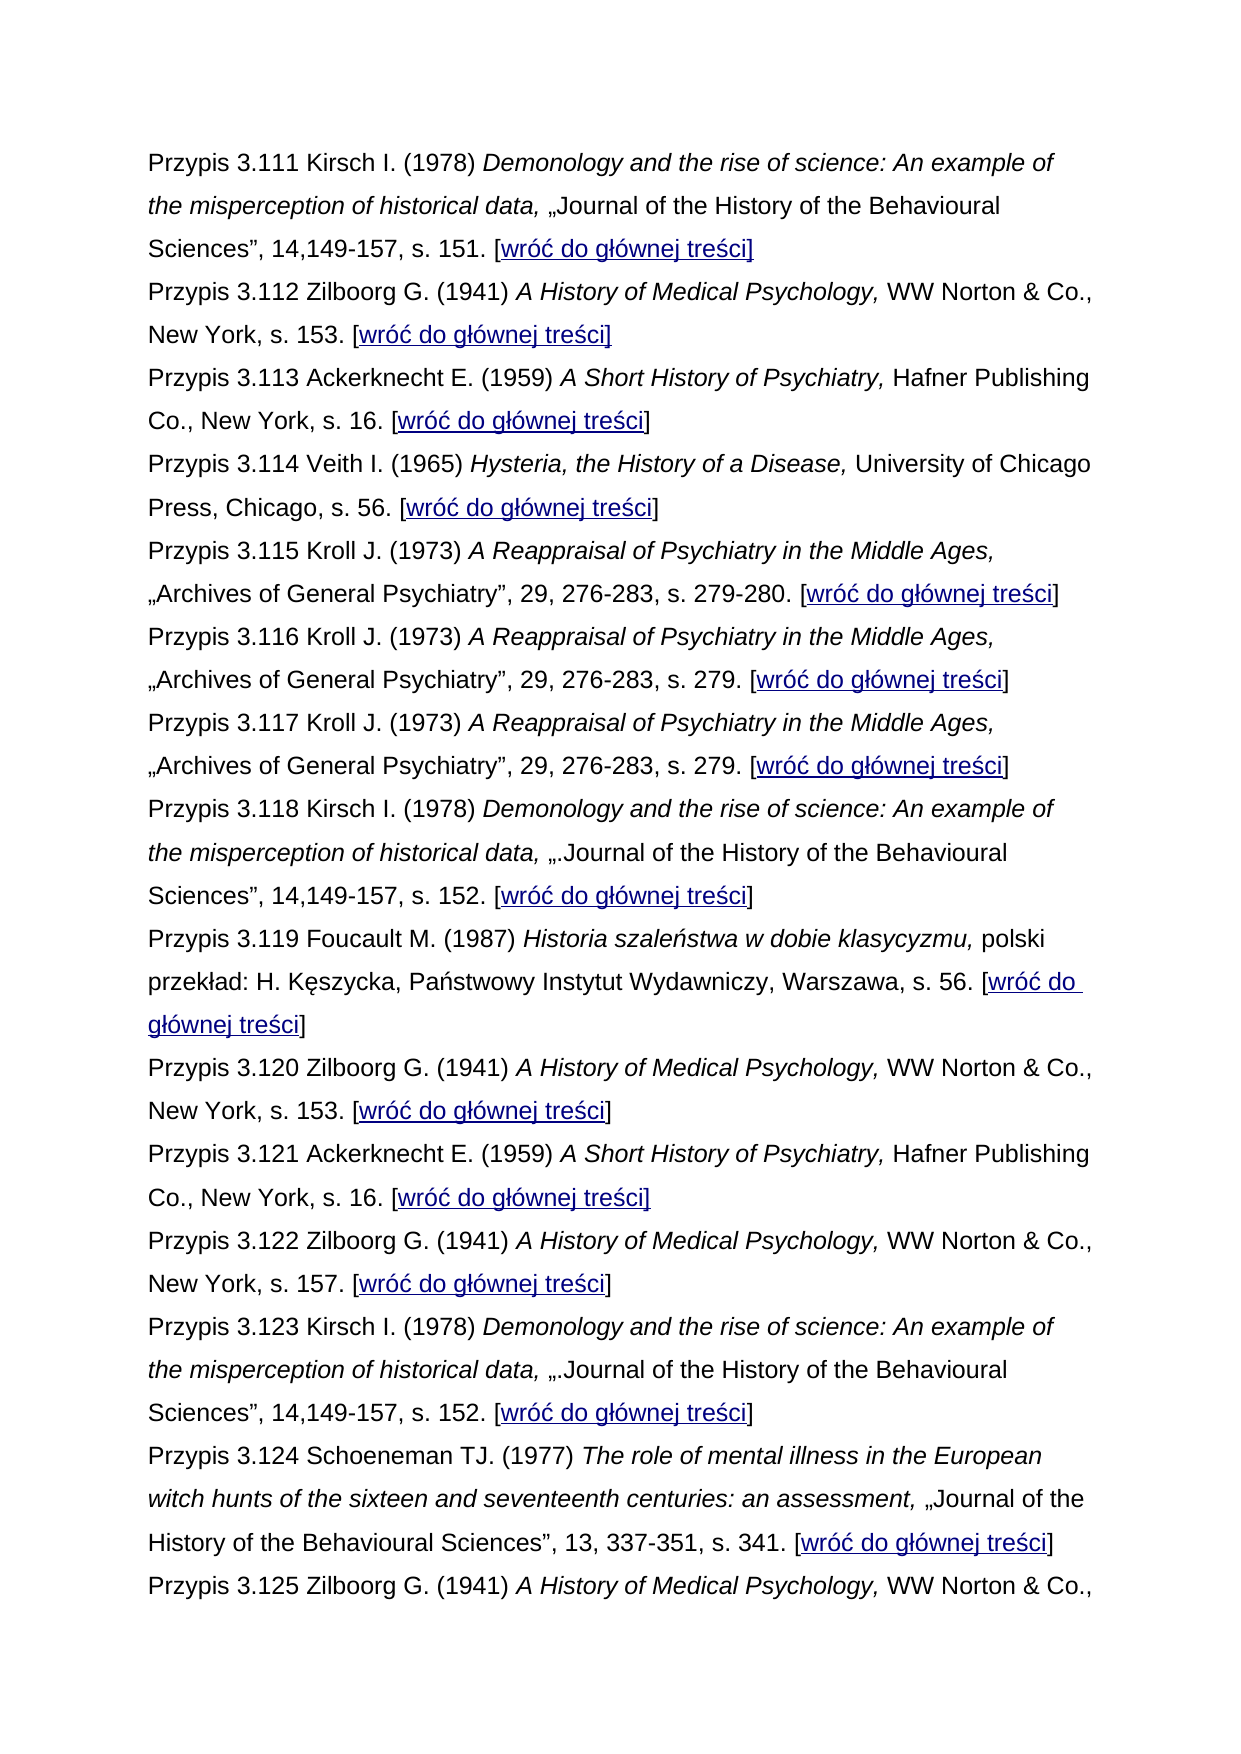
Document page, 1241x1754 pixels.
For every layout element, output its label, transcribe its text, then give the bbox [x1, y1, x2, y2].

text Przypis 3.123 Kirsch I. (1978) Demonology and the rise of science: An example of the misperception of historical data, „.Journal of the History of the Behavioural Sciences”, 14,149-157, s. 152. [wróć do głównej treści] [148, 1312, 1093, 1427]
text Przypis 3.117 Kroll J. (1973) A Reappraisal of Psychiatry in the Middle Ages, „Archives of General Psychiatry”, 29, 276-283, s. 279. [wróć do głównej treści] [148, 708, 1093, 780]
text Przypis 3.116 Kroll J. (1973) A Reappraisal of Psychiatry in the Middle Ages, „Archives of General Psychiatry”, 29, 276-283, s. 279. [wróć do głównej treści] [148, 622, 1093, 694]
text Przypis 3.111 Kirsch I. (1978) Demonology and the rise of science: An example of the misperception of historical data, „Journal of the History of the Behavioural Sciences”, 14,149-157, s. 151. [wróć do głównej treści] [148, 148, 1093, 263]
text Przypis 3.112 Zilboorg G. (1941) A History of Medical Psychology, WW Norton & Co., New York, s. 153. [wróć do głównej treści] [148, 277, 1093, 349]
text Przypis 3.114 Veith I. (1965) Hysteria, the History of a Disease, University of Chicago Press, Chicago, s. 56. [wróć do głównej treści] [148, 449, 1093, 521]
text Przypis 3.118 Kirsch I. (1978) Demonology and the rise of science: An example of the misperception of historical data, „.Journal of the History of the Behavioural Sciences”, 14,149-157, s. 152. [wróć do głównej treści] [148, 794, 1093, 909]
text Przypis 3.120 Zilboorg G. (1941) A History of Medical Psychology, WW Norton & Co., New York, s. 153. [wróć do głównej treści] [148, 1053, 1093, 1125]
text Przypis 3.115 Kroll J. (1973) A Reappraisal of Psychiatry in the Middle Ages, „Archives of General Psychiatry”, 29, 276-283, s. 279-280. [wróć do głównej treści] [148, 536, 1093, 608]
text Przypis 3.121 Ackerknecht E. (1959) A Short History of Psychiatry, Hafner Publishing Co., New York, s. 16. [wróć do głównej treści] [148, 1139, 1093, 1211]
text Przypis 3.122 Zilboorg G. (1941) A History of Medical Psychology, WW Norton & Co., New York, s. 157. [wróć do głównej treści] [148, 1226, 1093, 1298]
text Przypis 3.125 Zilboorg G. (1941) A History of Medical Psychology, WW Norton & Co., [148, 1571, 1093, 1599]
text Przypis 3.113 Ackerknecht E. (1959) A Short History of Psychiatry, Hafner Publishing Co., New York, s. 16. [wróć do głównej treści] [148, 363, 1093, 435]
text Przypis 3.124 Schoeneman TJ. (1977) The role of mental illness in the European witch hunts of the sixteen and seventeenth centuries: an assessment, „Journal of the History of the Behavioural Sciences”, 13, 337-351, s. 341. [wróć do głównej treści] [148, 1441, 1093, 1556]
text Przypis 3.119 Foucault M. (1987) Historia szaleństwa w dobie klasycyzmu, polski przekład: H. Kęszycka, Państwowy Instytut Wydawniczy, Warszawa, s. 56. [wróć do głównej treści] [148, 924, 1093, 1039]
